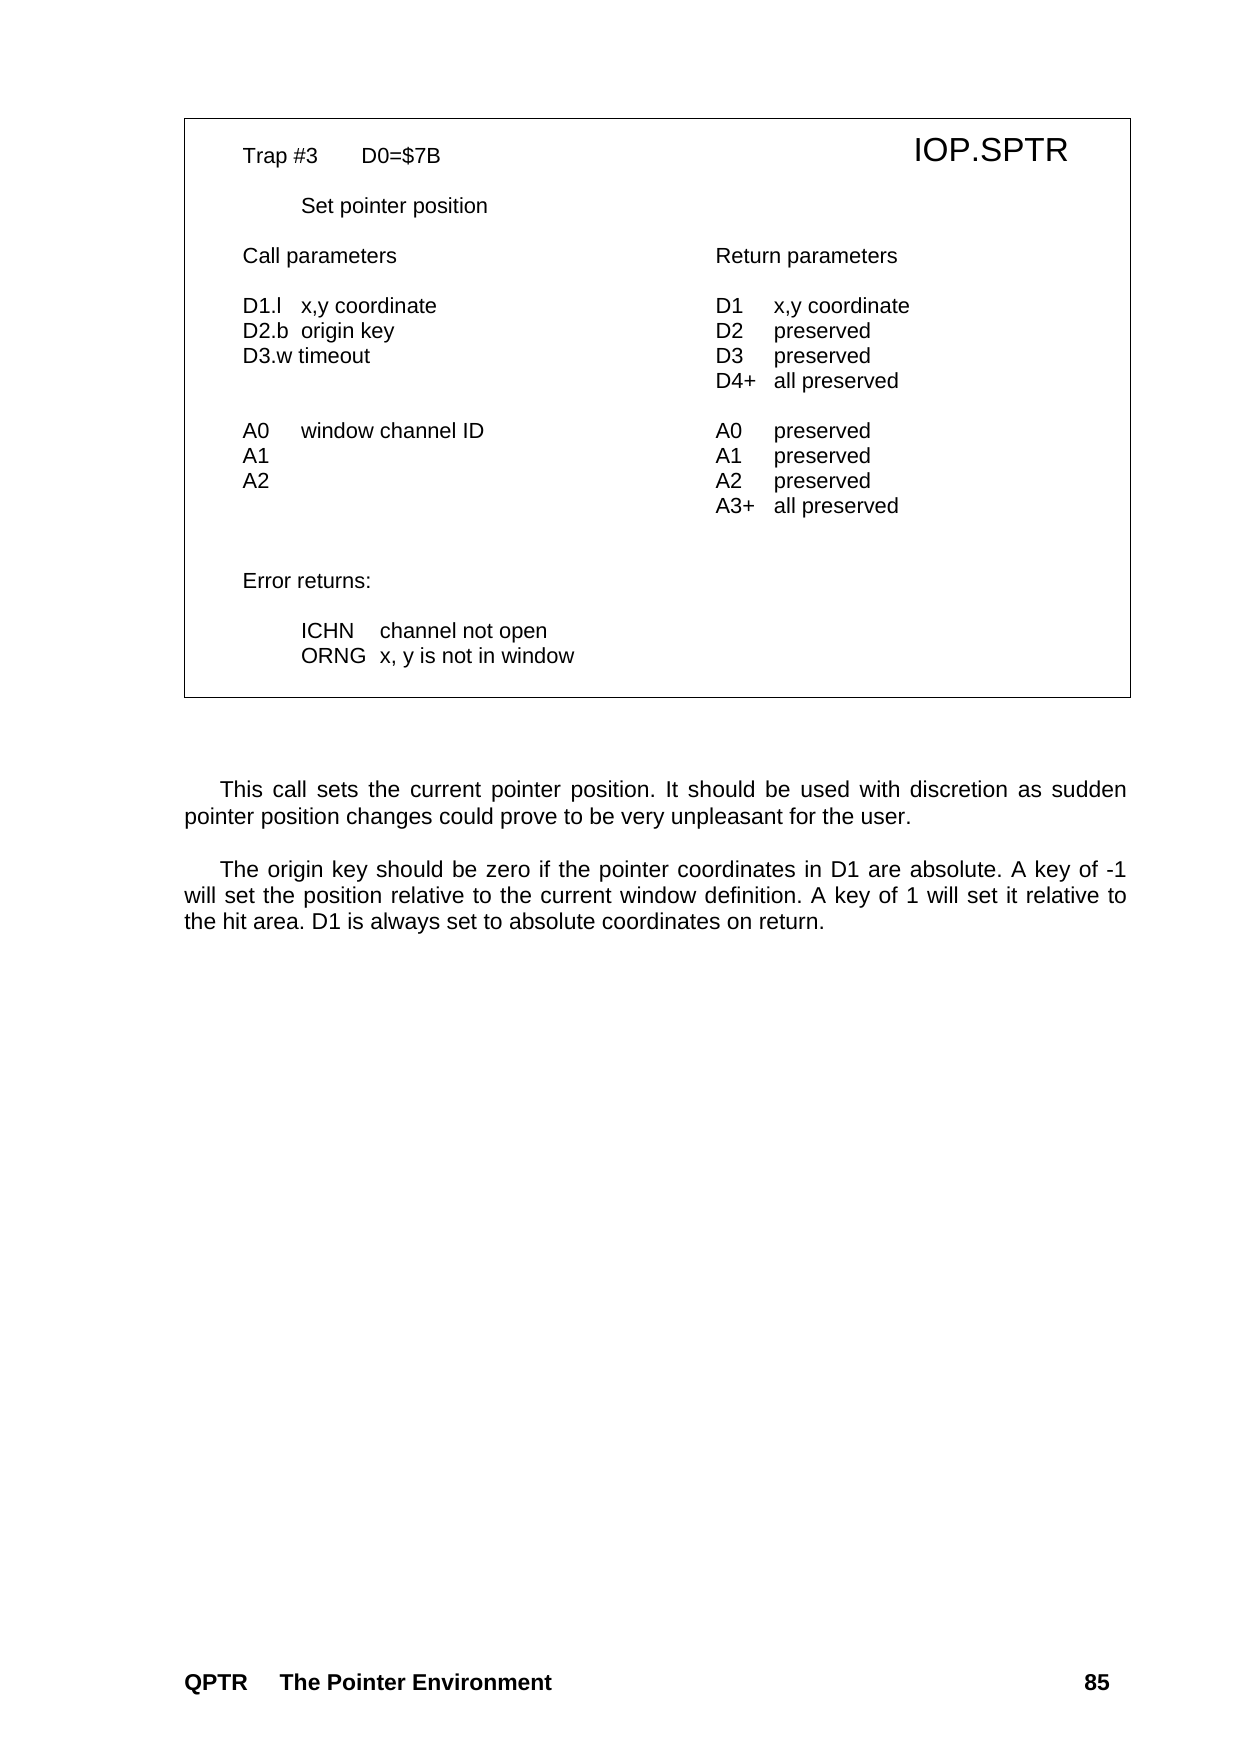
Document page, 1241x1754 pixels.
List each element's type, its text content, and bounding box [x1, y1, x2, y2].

table_cell A2 [649, 469, 765, 493]
table_cell [1095, 144, 1128, 168]
table_cell ORNG [295, 643, 374, 668]
table_cell D1 [649, 294, 765, 318]
table_cell [215, 194, 294, 218]
table_cell Call parameters [215, 244, 649, 268]
table_cell [185, 144, 215, 168]
table_cell [649, 269, 765, 293]
table_header [374, 119, 649, 143]
table_header [1095, 119, 1128, 143]
table_cell [765, 394, 1094, 418]
table_cell Set pointer position [295, 194, 649, 218]
table_cell [357, 593, 374, 618]
table_cell [765, 269, 1094, 293]
table_cell [765, 519, 1094, 543]
table_cell [295, 169, 357, 193]
table_cell [374, 169, 649, 193]
table_cell [765, 169, 1094, 193]
table_cell [295, 593, 357, 618]
table_cell [765, 544, 1094, 568]
table_cell [185, 244, 215, 268]
table_cell [215, 668, 294, 697]
table_cell [374, 444, 649, 468]
table_cell [357, 519, 374, 543]
table_cell [185, 469, 215, 493]
table_cell [215, 394, 294, 418]
table_cell [649, 568, 765, 593]
table_cell Trap #3 [215, 144, 357, 168]
table_cell A0 [215, 419, 294, 443]
table_header [185, 119, 215, 143]
table_cell [295, 469, 357, 493]
table_cell window channel ID [295, 419, 649, 443]
table_cell x,y coordinate [295, 294, 649, 318]
table_cell [295, 269, 357, 293]
table_cell [185, 194, 215, 218]
table_cell [1095, 419, 1128, 443]
table_cell x,y coordinate [765, 294, 1094, 318]
table_cell [357, 369, 374, 393]
table_cell [1095, 344, 1128, 368]
table_cell [185, 419, 215, 443]
table_cell [295, 519, 357, 543]
table_cell [185, 269, 215, 293]
table_cell [1095, 294, 1128, 318]
table_cell A2 [215, 469, 294, 493]
table_cell [374, 369, 649, 393]
table_cell [185, 568, 215, 593]
table_cell [295, 219, 357, 243]
table_cell [295, 394, 357, 418]
table_cell [374, 219, 649, 243]
table_cell [765, 618, 1094, 643]
table_cell A0 [649, 419, 765, 443]
table_cell preserved [765, 344, 1094, 368]
table_cell [1095, 244, 1128, 268]
table_cell [765, 568, 1094, 593]
table_cell [215, 219, 294, 243]
table_cell D0=$7B [357, 144, 649, 168]
table_cell [185, 593, 215, 618]
table_header [649, 119, 765, 143]
table_cell preserved [765, 469, 1094, 493]
text This call sets the current pointer position. It should be used with discretion as sudden pointer position changes could prove to be very unpleasant for the user. [184, 776, 1128, 829]
table_cell [1095, 394, 1128, 418]
table_cell [185, 519, 215, 543]
table_cell [215, 369, 294, 393]
table_cell [185, 169, 215, 193]
table_cell [765, 593, 1094, 618]
table_cell [374, 344, 649, 368]
table_cell [649, 219, 765, 243]
table_cell [1095, 568, 1128, 593]
table_cell [1095, 194, 1128, 218]
table_cell [357, 219, 374, 243]
table_cell [649, 618, 765, 643]
table_cell [185, 219, 215, 243]
table_cell [649, 544, 765, 568]
table_cell [185, 668, 215, 697]
table_cell [357, 394, 374, 418]
table_cell [215, 269, 294, 293]
table_cell [1095, 544, 1128, 568]
text The origin key should be zero if the pointer coordinates in D1 are absolute. A key of -1 will set the position relative to the current window definition. A key of 1 will set it relative to the hit area. D1 is always set to absolute coordinates on return. [184, 856, 1128, 934]
table_cell D3 [649, 344, 765, 368]
table_cell [1095, 494, 1128, 518]
table_cell [215, 544, 294, 568]
table_cell [1095, 319, 1128, 343]
table_cell D2 [649, 319, 765, 343]
table_cell [357, 494, 374, 518]
table_cell [215, 618, 294, 643]
table_cell [1095, 643, 1128, 668]
table_cell origin key [295, 319, 649, 343]
table_cell [649, 519, 765, 543]
table_cell [374, 568, 649, 593]
table_cell [374, 469, 649, 493]
table_cell A1 [215, 444, 294, 468]
table_cell [295, 668, 357, 697]
table_cell all preserved [765, 369, 1094, 393]
table_cell [295, 494, 357, 518]
table_cell [1095, 519, 1128, 543]
table_cell [765, 194, 1094, 218]
table_cell [374, 269, 649, 293]
table_header IOP.SPTR [765, 119, 1094, 168]
table_cell [374, 494, 649, 518]
table_cell [1095, 668, 1128, 697]
table_cell [649, 643, 765, 668]
table_cell D1.l [215, 294, 294, 318]
table_cell [185, 643, 215, 668]
table_cell [357, 269, 374, 293]
table_cell [185, 319, 215, 343]
table_cell Error returns: [215, 568, 374, 593]
table_cell [185, 394, 215, 418]
table_cell all preserved [765, 494, 1094, 518]
table_cell [357, 469, 374, 493]
table_cell D2.b [215, 319, 294, 343]
table_cell [1095, 369, 1128, 393]
table_cell [295, 369, 357, 393]
table_cell channel not open [374, 618, 649, 643]
table_cell [357, 668, 374, 697]
table_cell x, y is not in window [374, 643, 649, 668]
table_cell [649, 593, 765, 618]
table_cell A1 [649, 444, 765, 468]
table_cell [1095, 169, 1128, 193]
table_cell D3.w timeout [215, 344, 374, 368]
table_cell [374, 394, 649, 418]
table_cell preserved [765, 319, 1094, 343]
table_cell [295, 544, 357, 568]
table_cell A3+ [649, 494, 765, 518]
table_cell [185, 618, 215, 643]
table_cell preserved [765, 419, 1094, 443]
table_cell [1095, 593, 1128, 618]
table_cell [1095, 469, 1128, 493]
table_cell [649, 194, 765, 218]
table_cell [215, 169, 294, 193]
table_cell [215, 643, 294, 668]
table_cell [649, 144, 765, 168]
table_cell [295, 444, 357, 468]
table_cell [649, 169, 765, 193]
table_cell Return parameters [649, 244, 1094, 268]
table_cell [357, 618, 374, 643]
table_cell [1095, 219, 1128, 243]
table_header [295, 119, 357, 143]
table_cell [374, 593, 649, 618]
table_cell [185, 344, 215, 368]
table_cell [357, 444, 374, 468]
table_cell [215, 593, 294, 618]
table_cell [185, 544, 215, 568]
table_cell [357, 544, 374, 568]
table_cell [185, 294, 215, 318]
table_cell [185, 444, 215, 468]
table_cell [1095, 444, 1128, 468]
table_cell [215, 494, 294, 518]
table_cell [765, 219, 1094, 243]
table_cell D4+ [649, 369, 765, 393]
table_cell [215, 519, 294, 543]
table_cell [1095, 618, 1128, 643]
table_cell [649, 394, 765, 418]
table_cell [185, 369, 215, 393]
table_header [215, 119, 294, 143]
table_cell [649, 668, 765, 697]
table_cell [765, 668, 1094, 697]
table_cell preserved [765, 444, 1094, 468]
table_cell [374, 668, 649, 697]
table_cell [357, 169, 374, 193]
table_cell [1095, 269, 1128, 293]
table_cell [185, 494, 215, 518]
table_cell [765, 643, 1094, 668]
table_header [357, 119, 374, 143]
table_cell [374, 544, 649, 568]
table_cell ICHN [295, 618, 357, 643]
table_cell [374, 519, 649, 543]
